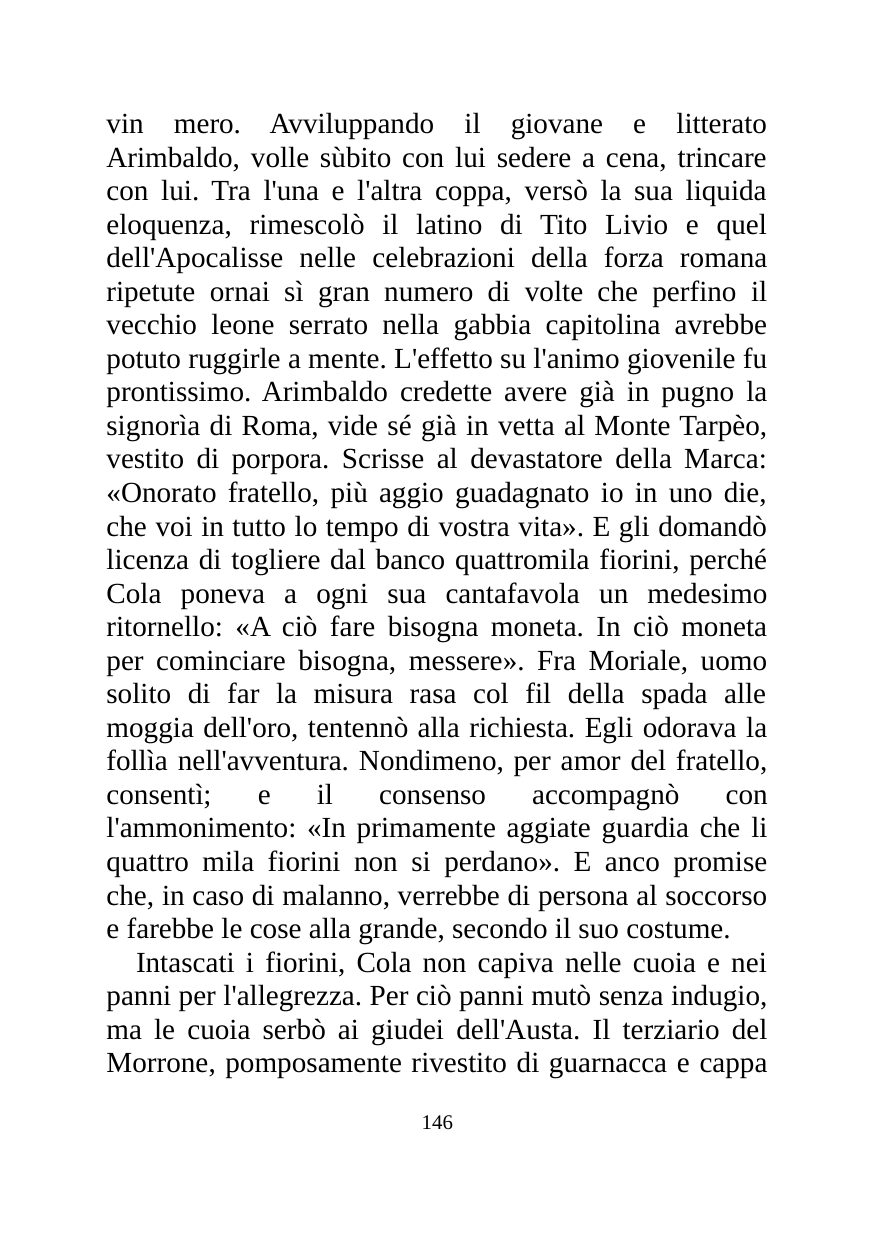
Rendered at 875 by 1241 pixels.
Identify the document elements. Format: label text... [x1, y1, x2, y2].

text Intascati i fiorini, Cola non capiva nelle cuoia e nei panni per l'allegrezza. Per ciò panni mutò senza indugio, ma le cuoia serbò ai giudei dell'Austa. Il terziario del Morrone, pomposamente rivestito di guarnacca e cappa [106, 945, 768, 1079]
text vin mero. Avviluppando il giovane e litterato Arimbaldo, volle sùbito con lui sedere a cena, trincare con lui. Tra l'una e l'altra coppa, versò la sua liquida eloquenza, rimescolò il latino di Tito Livio e quel dell'Apocalisse nelle celebrazioni della forza romana ripetute ornai sì gran numero di volte che perfino il vecchio leone serrato nella gabbia capitolina avrebbe potuto ruggirle a mente. L'effetto su l'animo giovenile fu prontissimo. Arimbaldo credette avere già in pugno la signorìa di Roma, vide sé già in vetta al Monte Tarpèo, vestito di porpora. Scrisse al devastatore della Marca: «Onorato fratello, più aggio guadagnato io in uno die, che voi in tutto lo tempo di vostra vita». E gli domandò licenza di togliere dal banco quattromila fiorini, perché Cola poneva a ogni sua cantafavola un medesimo ritornello: «A ciò fare bisogna moneta. In ciò moneta per cominciare bisogna, messere». Fra Moriale, uomo solito di far la misura rasa col fil della spada alle moggia dell'oro, tentennò alla richiesta. Egli odorava la follìa nell'avventura. Nondimeno, per amor del fratello, consentì; e il consenso accompagnò con l'ammonimento: «In primamente aggiate guardia che li quattro mila fiorini non si perdano». E anco promise che, in caso di malanno, verrebbe di persona al soccorso e farebbe le cose alla grande, secondo il suo costume. [106, 106, 768, 945]
